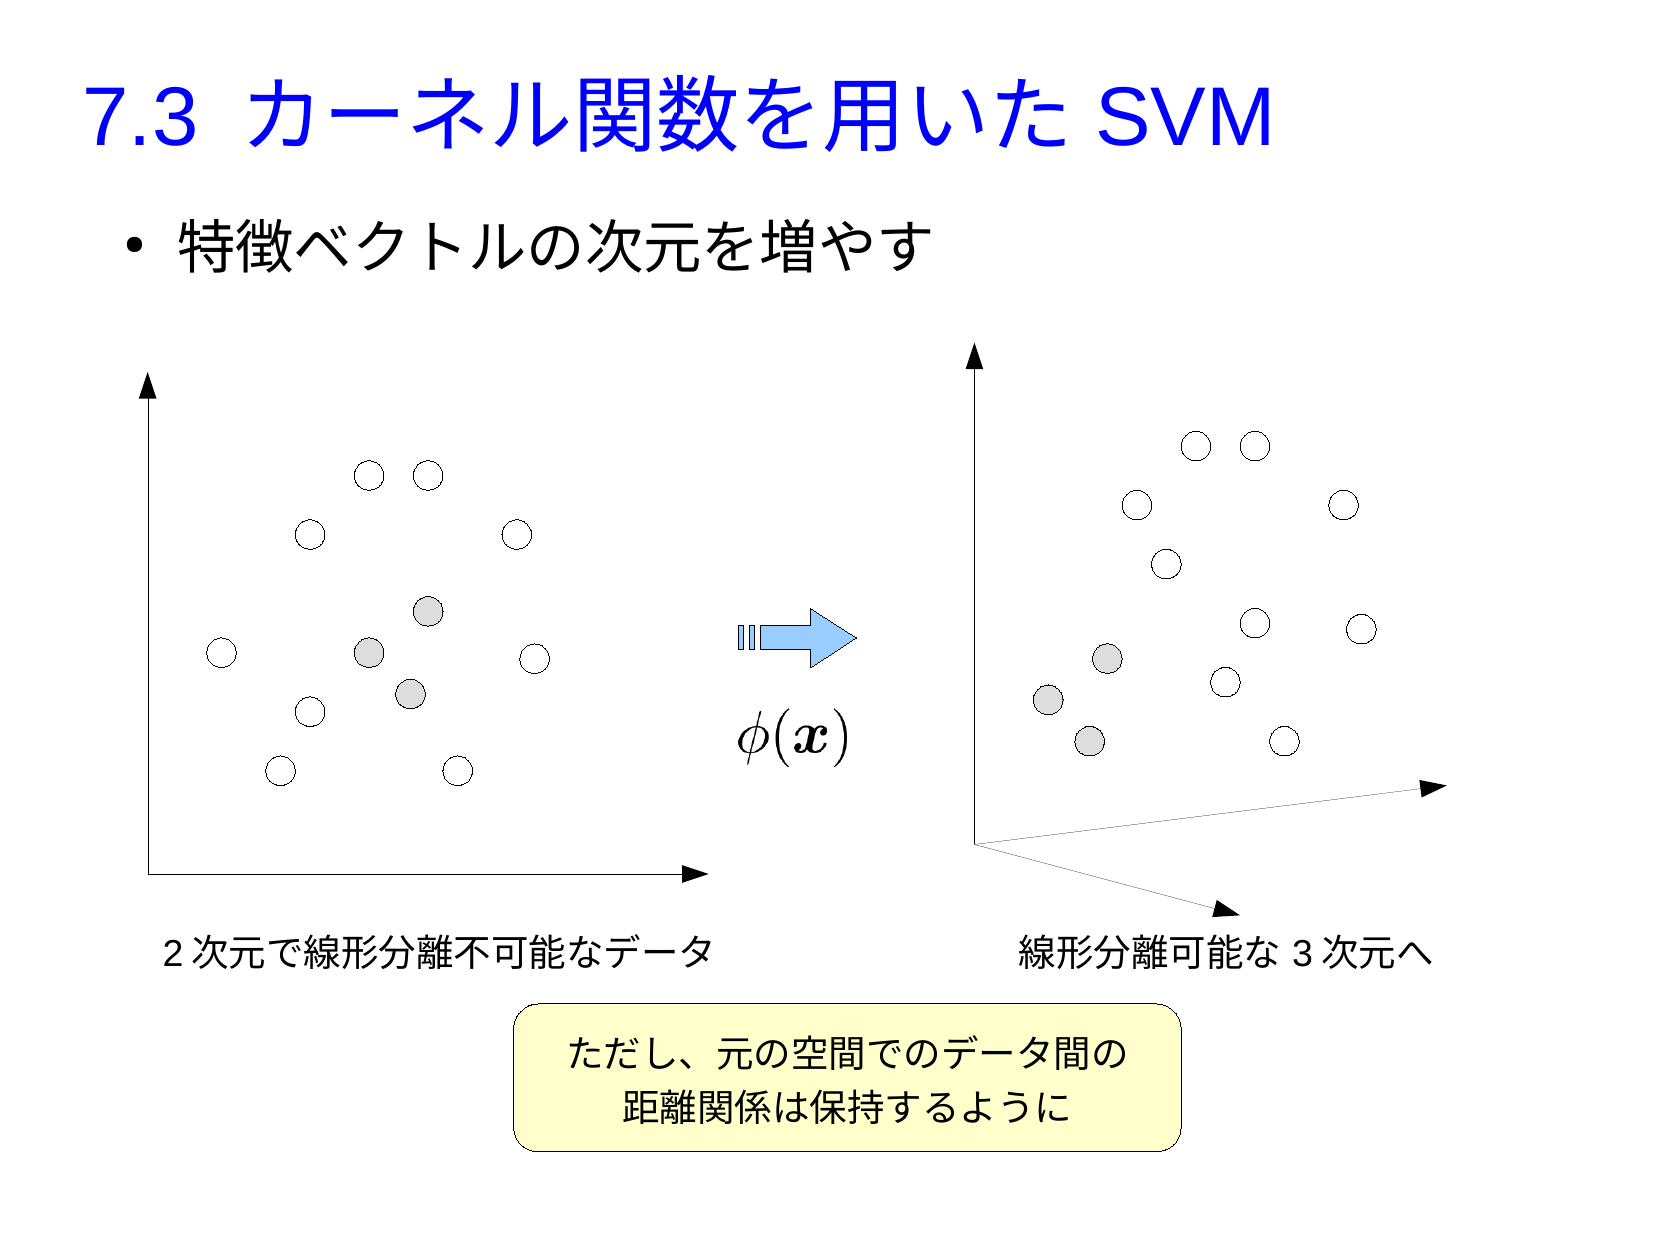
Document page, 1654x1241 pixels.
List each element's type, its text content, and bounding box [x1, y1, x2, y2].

title 7.3 カーネル関数を用いたSVM [82, 49, 1571, 178]
text_box [1210, 667, 1241, 697]
text_box 2次元で線形分離不可能なデータ [147, 915, 732, 987]
text_box [1033, 684, 1064, 715]
text_box [1240, 431, 1270, 461]
text_box [1346, 614, 1377, 644]
list 特徴ベクトルの次元を増やす [106, 206, 1595, 1076]
picture [738, 708, 847, 767]
text_box 線形分離可能な3次元へ [1003, 915, 1449, 987]
text_box [295, 696, 325, 727]
text_box [413, 460, 443, 491]
text_box [1240, 608, 1270, 638]
text_box [760, 608, 857, 668]
text_box [1269, 726, 1300, 756]
text_box [442, 755, 473, 786]
text_box [519, 643, 550, 674]
text_box [1122, 490, 1152, 520]
text_box [295, 519, 325, 550]
text_box [354, 637, 384, 668]
text_box [1181, 431, 1211, 461]
text_box [354, 460, 384, 491]
text_box [1074, 726, 1105, 756]
text_box [1328, 490, 1359, 520]
text_box [413, 596, 444, 627]
text_box [1151, 549, 1182, 579]
text_box [265, 755, 296, 786]
text_box [395, 679, 426, 709]
text_box ただし、元の空間でのデータ間の 距離関係は保持するように [513, 1003, 1182, 1152]
text_box [206, 637, 237, 668]
text_box [1092, 643, 1123, 674]
text_box [738, 625, 744, 650]
text_box [501, 519, 532, 550]
text_box [749, 625, 755, 650]
